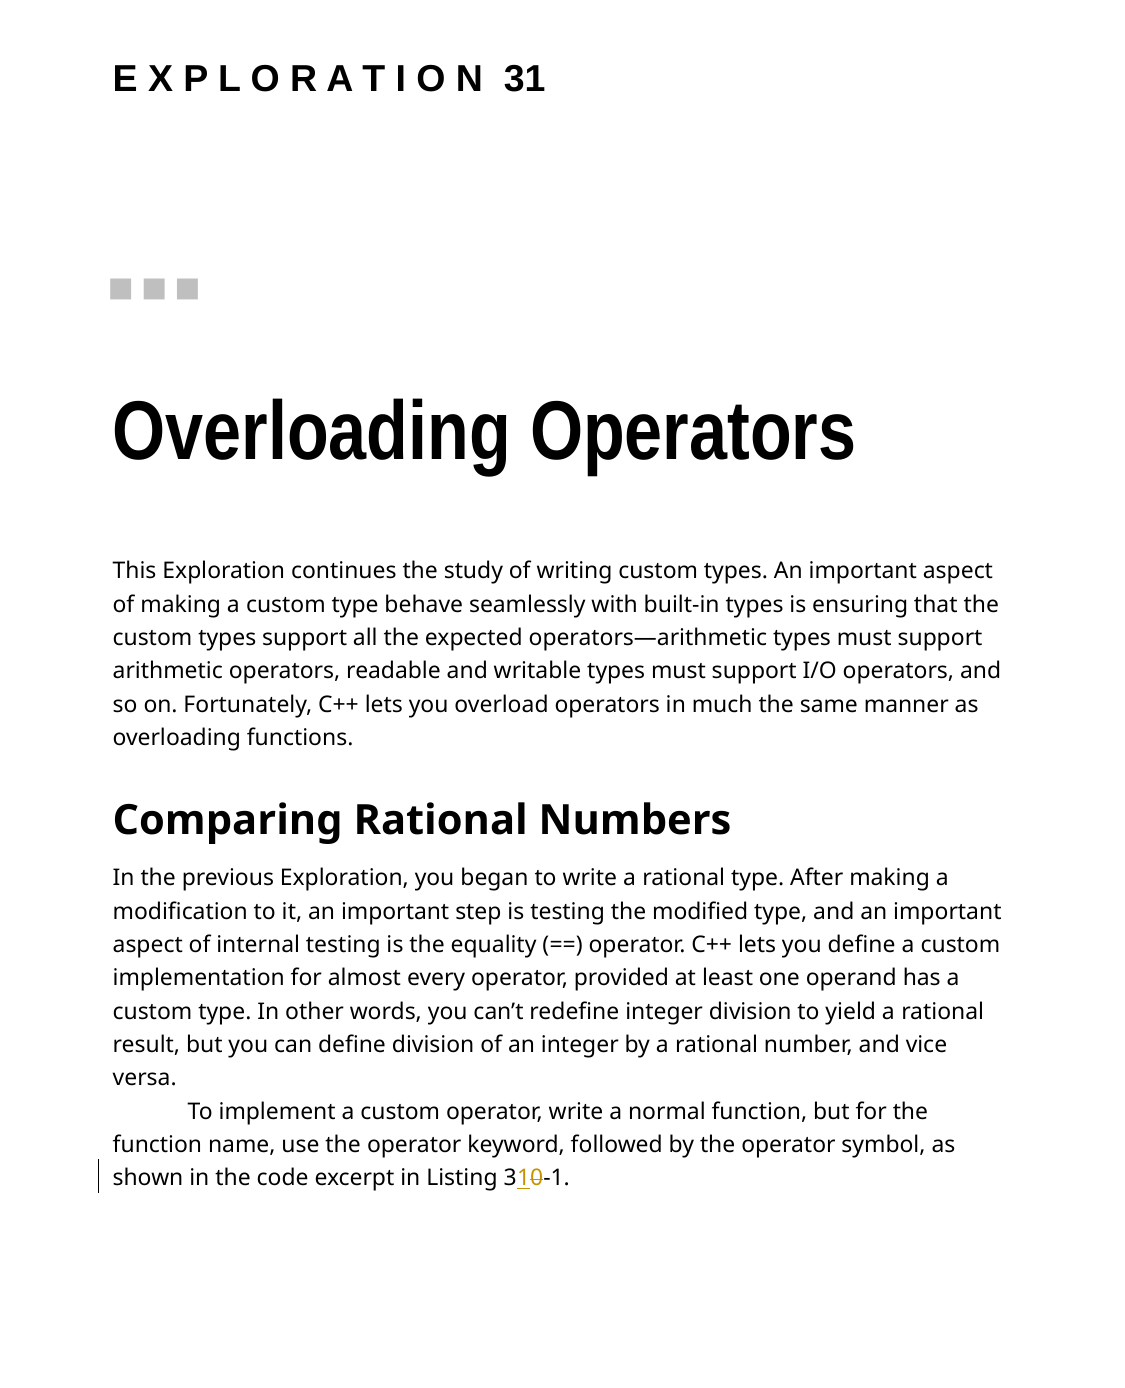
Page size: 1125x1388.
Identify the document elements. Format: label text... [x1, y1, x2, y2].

text This Exploration continues the study of writing custom types. An important aspect of making a custom type behave seamlessly with built-in types is ensuring that the custom types support all the expected operators—arithmetic types must support arithmetic operators, readable and writable types must support I/O operators, and so on. Fortunately, C++ lets you overload operators in much the same manner as overloading functions. [112, 552, 1012, 752]
title Overloading Operators [112, 382, 1012, 477]
text In the previous Exploration, you began to write a rational type. After making a modification to it, an important step is testing the modified type, and an important aspect of internal testing is the equality (==) operator. C++ lets you define a custom implementation for almost every operator, provided at least one operand has a custom type. In other words, you can’t redefine integer division to yield a rational result, but you can define division of an integer by a rational number, and vice versa. [112, 859, 1012, 1092]
text To implement a custom operator, write a normal function, but for the function name, use the operator keyword, followed by the operator symbol, as shown in the code excerpt in Listing 31-1. [112, 1092, 1012, 1192]
subtitle Comparing Rational Numbers [112, 790, 1012, 847]
